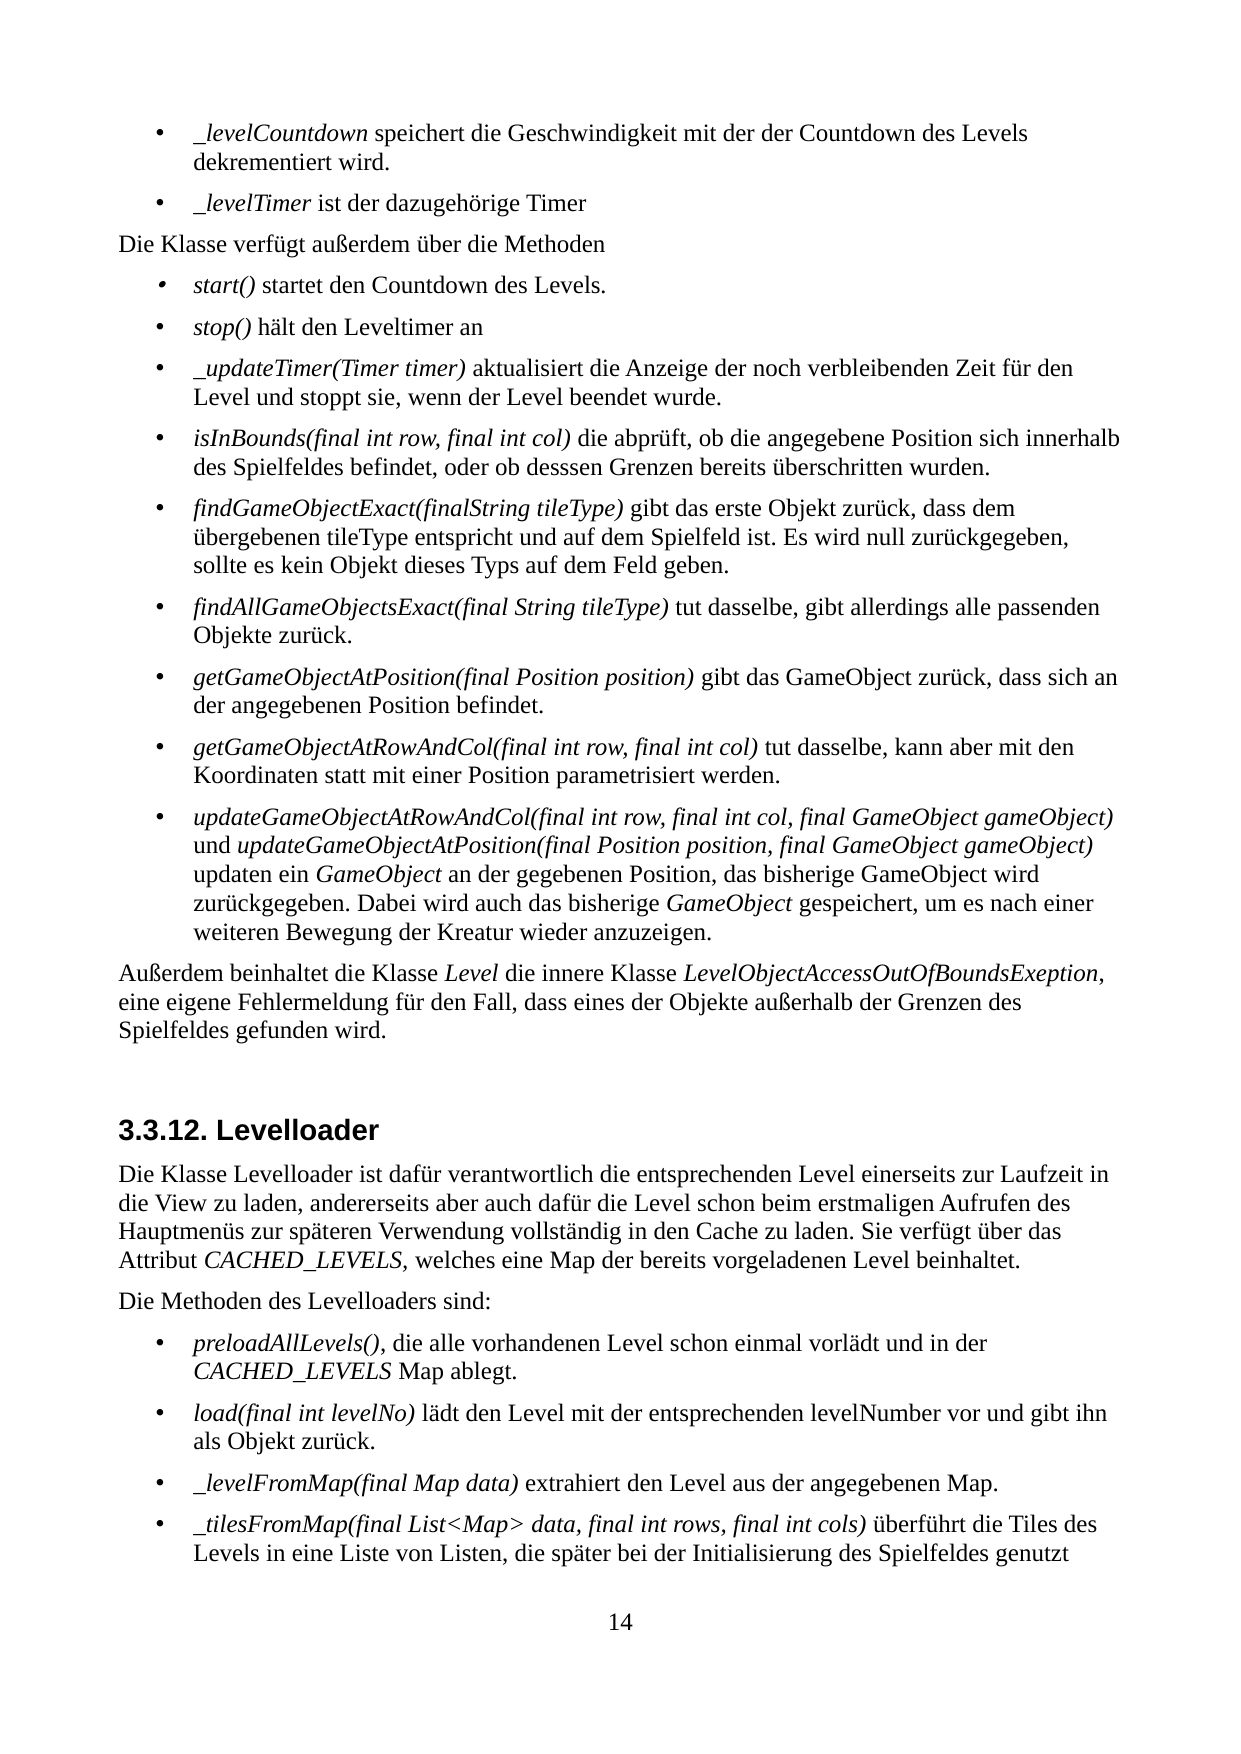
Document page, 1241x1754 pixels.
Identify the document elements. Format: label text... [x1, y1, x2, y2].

list isInBounds(final int row, final int col) die abprüft, ob die angegebene Position sich innerhalb des Spielfeldes befindet, oder ob desssen Grenzen bereits überschritten wurden. [156, 423, 1122, 481]
list updateGameObjectAtRowAndCol(final int row, final int col, final GameObject gameObject) und updateGameObjectAtPosition(final Position position, final GameObject gameObject) updaten ein GameObject an der gegebenen Position, das bisherige GameObject wird zurückgegeben. Dabei wird auch das bisherige GameObject gespeichert, um es nach einer weiteren Bewegung der Kreatur wieder anzuzeigen. [156, 802, 1122, 946]
list _levelFromMap(final Map data) extrahiert den Level aus der angegebenen Map. [156, 1468, 1122, 1496]
list _tilesFromMap(final List<Map> data, final int rows, final int cols) überführt die Tiles des Levels in eine Liste von Listen, die später bei der Initialisierung des Spielfeldes genutzt [156, 1509, 1122, 1566]
list findGameObjectExact(finalString tileType) gibt das erste Objekt zurück, dass dem übergebenen tileType entspricht und auf dem Spielfeld ist. Es wird null zurückgegeben, sollte es kein Objekt dieses Typs auf dem Feld geben. [156, 493, 1122, 579]
list load(final int levelNo) lädt den Level mit der entsprechenden levelNumber vor und gibt ihn als Objekt zurück. [156, 1398, 1122, 1455]
list start() startet den Countdown des Levels. [156, 271, 1122, 299]
text Die Methoden des Levelloaders sind: [118, 1286, 1122, 1315]
text Die Klasse verfügt außerdem über die Methoden [118, 229, 1122, 258]
list getGameObjectAtPosition(final Position position) gibt das GameObject zurück, dass sich an der angegebenen Position befindet. [156, 662, 1122, 719]
list stop() hält den Leveltimer an [156, 312, 1122, 341]
list _updateTimer(Timer timer) aktualisiert die Anzeige der noch verbleibenden Zeit für den Level und stoppt sie, wenn der Level beendet wurde. [156, 353, 1122, 411]
text Die Klasse Levelloader ist dafür verantwortlich die entsprechenden Level einerseits zur Laufzeit in die View zu laden, andererseits aber auch dafür die Level schon beim erstmaligen Aufrufen des Hauptmenüs zur späteren Verwendung vollständig in den Cache zu laden. Sie verfügt über das Attribut CACHED_LEVELS, welches eine Map der bereits vorgeladenen Level beinhaltet. [118, 1159, 1122, 1274]
list preloadAllLevels(), die alle vorhandenen Level schon einmal vorlädt und in der CACHED_LEVELS Map ablegt. [156, 1328, 1122, 1385]
text Außerdem beinhaltet die Klasse Level die innere Klasse LevelObjectAccessOutOfBoundsExeption, eine eigene Fehlermeldung für den Fall, dass eines der Objekte außerhalb der Grenzen des Spielfeldes gefunden wird. [118, 958, 1122, 1044]
list _levelTimer ist der dazugehörige Timer [156, 188, 1122, 217]
subtitle 3.3.12. Levelloader [118, 1113, 1122, 1146]
list findAllGameObjectsExact(final String tileType) tut dasselbe, gibt allerdings alle passenden Objekte zurück. [156, 592, 1122, 649]
list _levelCountdown speichert die Geschwindigkeit mit der der Countdown des Levels dekrementiert wird. [156, 118, 1122, 176]
list getGameObjectAtRowAndCol(final int row, final int col) tut dasselbe, kann aber mit den Koordinaten statt mit einer Position parametrisiert werden. [156, 732, 1122, 789]
